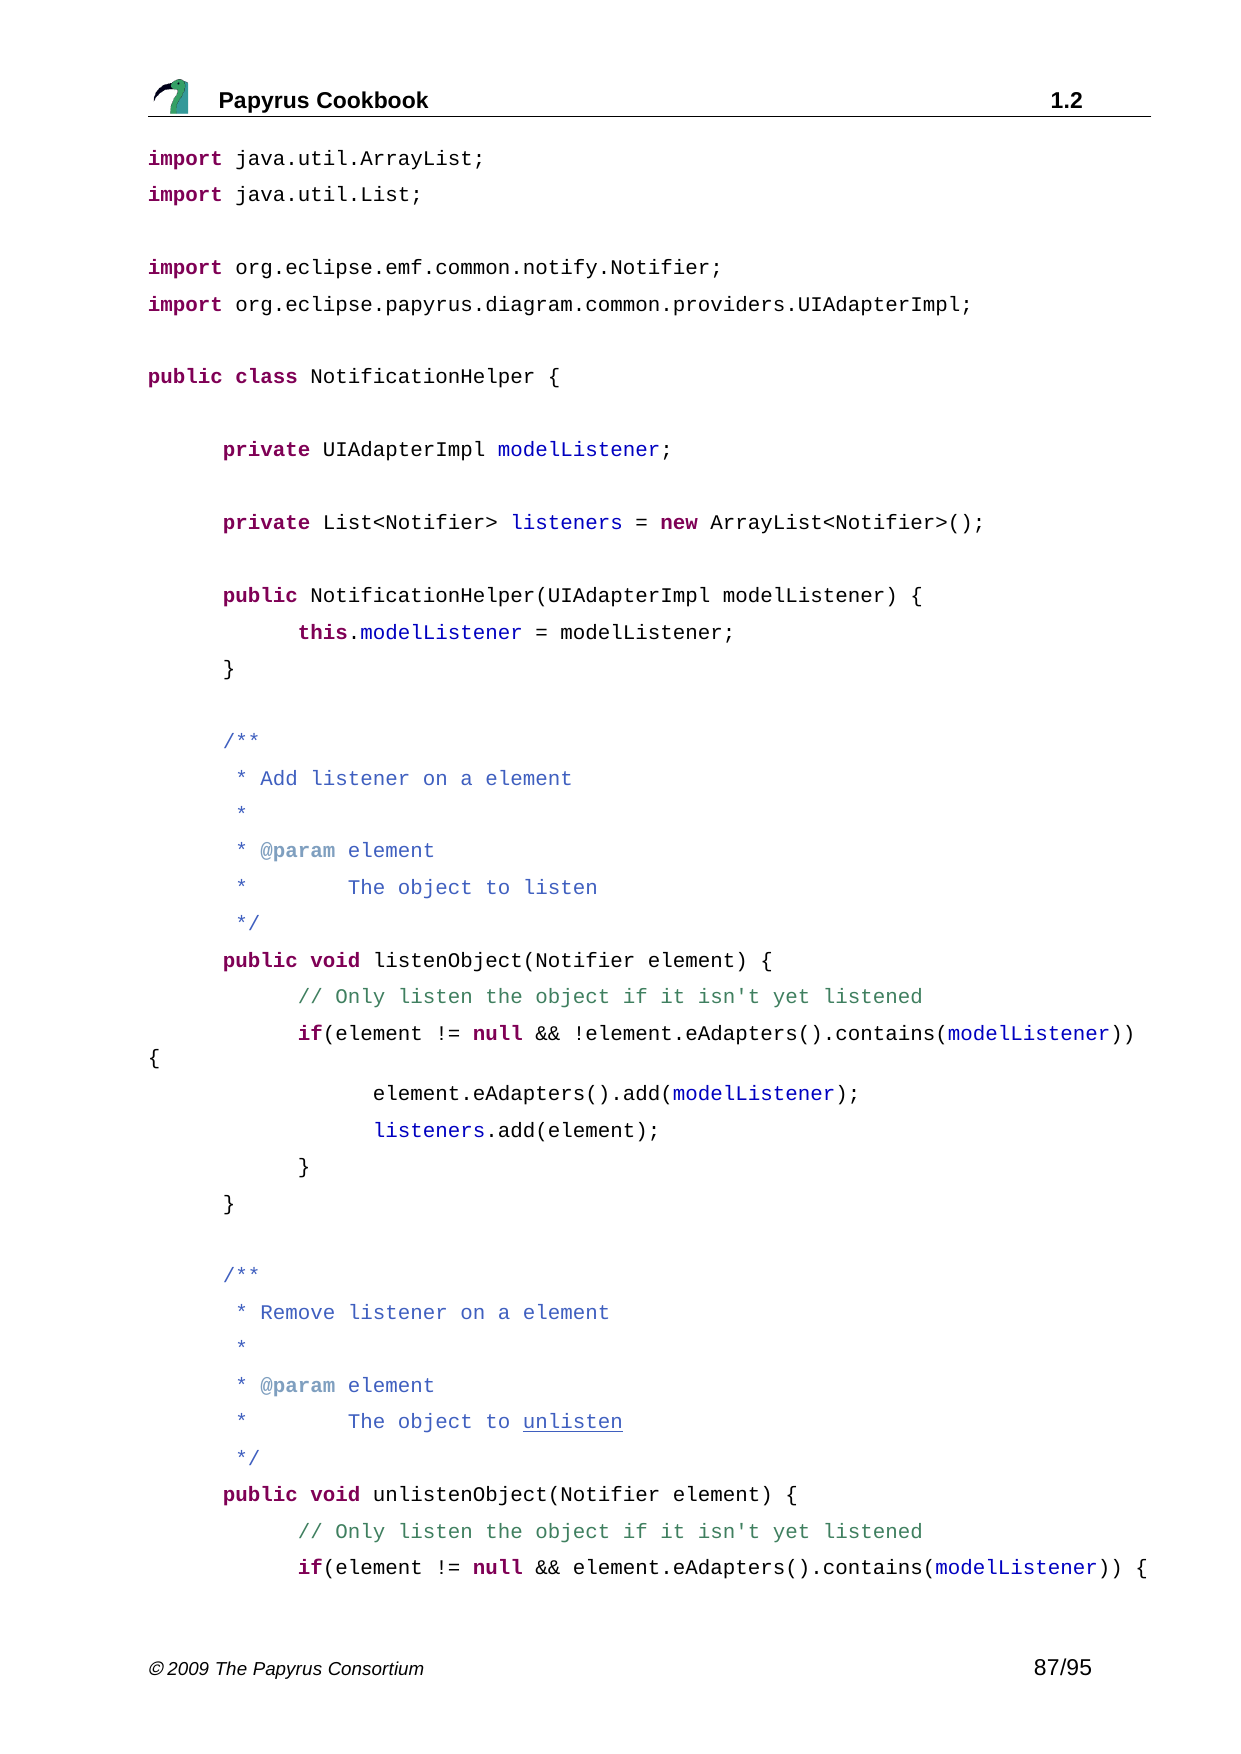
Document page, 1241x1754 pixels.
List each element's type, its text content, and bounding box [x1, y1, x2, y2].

text */ [148, 913, 1151, 937]
text this.modelListener = modelListener; [148, 622, 1151, 646]
text private UIAdapterImpl modelListener; [148, 439, 1151, 463]
text */ [148, 1448, 1151, 1472]
text // Only listen the object if it isn't yet listened [148, 986, 1151, 1010]
text import java.util.List; [148, 184, 1151, 208]
text } [148, 1156, 1151, 1180]
text listeners.add(element); [148, 1119, 1151, 1143]
text public void unlistenObject(Notifier element) { [148, 1484, 1151, 1508]
text * The object to unlisten [148, 1411, 1151, 1435]
picture [153, 79, 189, 114]
text } [148, 1192, 1151, 1216]
text public void listenObject(Notifier element) { [148, 950, 1151, 974]
text * [148, 1338, 1151, 1362]
text element.eAdapters().add(modelListener); [148, 1083, 1151, 1107]
text public NotificationHelper(UIAdapterImpl modelListener) { [148, 585, 1151, 609]
text import org.eclipse.papyrus.diagram.common.providers.UIAdapterImpl; [148, 293, 1151, 317]
text private List<Notifier> listeners = new ArrayList<Notifier>(); [148, 512, 1151, 536]
text * Add listener on a element [148, 767, 1151, 791]
text * [148, 804, 1151, 828]
text public class NotificationHelper { [148, 366, 1151, 390]
text import org.eclipse.emf.common.notify.Notifier; [148, 257, 1151, 281]
text if(element != null && element.eAdapters().contains(modelListener)) { [148, 1557, 1151, 1581]
text // Only listen the object if it isn't yet listened [148, 1521, 1151, 1544]
text * @param element [148, 1375, 1151, 1399]
text } [148, 658, 1151, 682]
text if(element != null && !element.eAdapters().contains(modelListener)) { [148, 1023, 1151, 1071]
text import java.util.ArrayList; [148, 148, 1151, 172]
text * @param element [148, 840, 1151, 864]
text * The object to listen [148, 877, 1151, 901]
text * Remove listener on a element [148, 1302, 1151, 1326]
text /** [148, 731, 1151, 755]
text /** [148, 1265, 1151, 1289]
